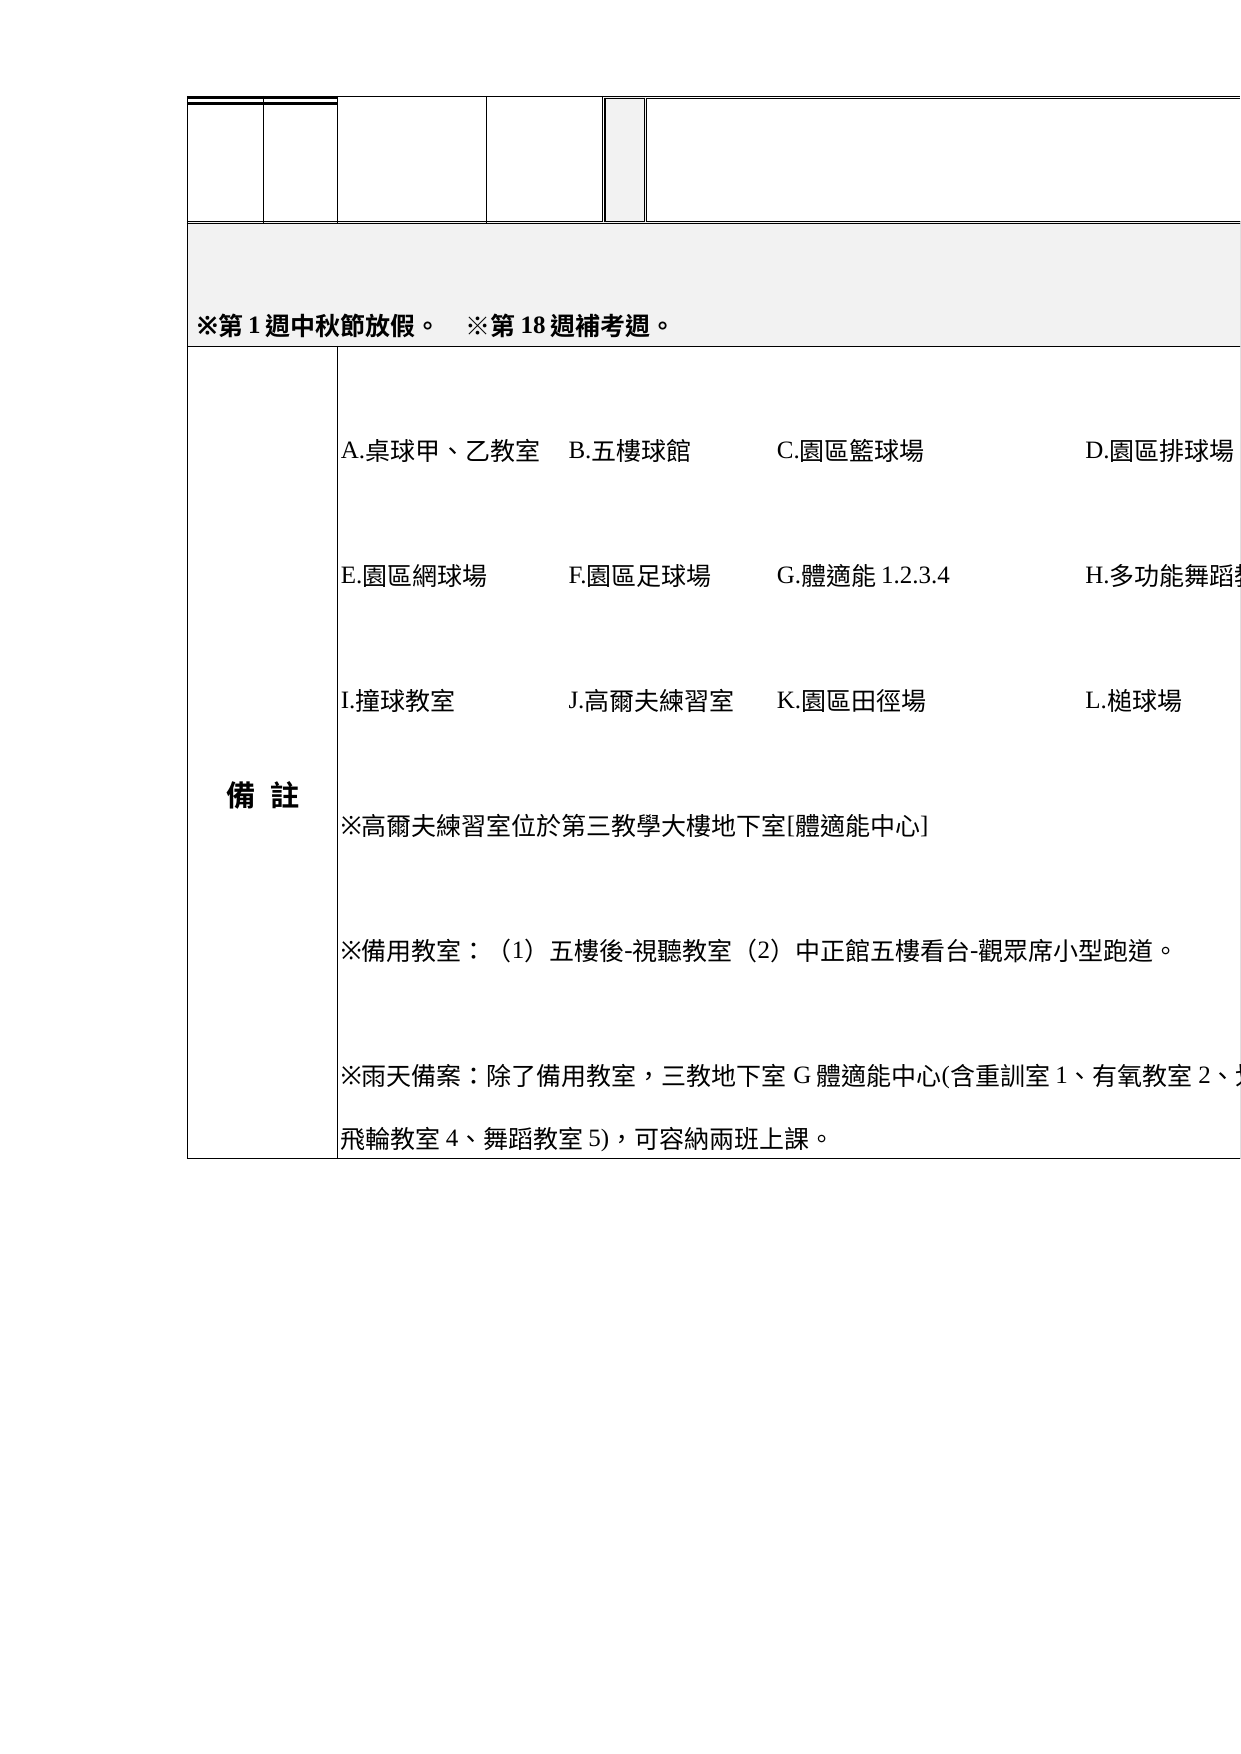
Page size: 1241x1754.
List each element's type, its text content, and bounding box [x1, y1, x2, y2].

table_cell ※第1週中秋節放假。 ※第18週補考週。 [188, 224, 1240, 346]
table_cell E.園區網球場 [338, 471, 565, 596]
table_cell [338, 97, 486, 221]
table_cell A.桌球甲、乙教室 [338, 347, 565, 471]
table_cell G.體適能1.2.3.4 [774, 471, 1082, 596]
table_cell [939, 99, 980, 221]
table_cell J.高爾夫練習室 [565, 596, 774, 721]
table_cell D.園區排球場 [1082, 347, 1240, 471]
table_cell [1231, 99, 1240, 221]
table_cell [1022, 99, 1064, 221]
table_cell ※雨天備案：除了備用教室，三教地下室G體適能中心(含重訓室1、有氧教室2、划船室3、飛輪教室4、舞蹈教室5)，可容納兩班上課。 [338, 971, 1240, 1158]
table_cell 備 註 [188, 347, 337, 1158]
table_cell I.撞球教室 [338, 596, 565, 721]
table_cell [264, 105, 337, 221]
table_cell [771, 99, 813, 221]
table_cell [606, 99, 644, 221]
table_cell [855, 99, 897, 221]
table_cell H.多功能舞蹈教室 [1082, 471, 1240, 596]
table_cell [1148, 99, 1189, 221]
table_cell [897, 99, 938, 221]
table_cell [1064, 99, 1106, 221]
table_cell [688, 99, 729, 221]
table_cell K.園區田徑場 [774, 596, 1082, 721]
table_cell [813, 99, 855, 221]
table_cell [1190, 99, 1231, 221]
table_cell B.五樓球館 [565, 347, 774, 471]
table_cell [647, 99, 687, 221]
table_cell L.槌球場 [1082, 596, 1240, 721]
table_cell ※高爾夫練習室位於第三教學大樓地下室[體適能中心] [338, 721, 1240, 846]
table_cell C.園區籃球場 [774, 347, 1082, 471]
table_cell F.園區足球場 [565, 471, 774, 596]
table_cell [1106, 99, 1148, 221]
table_cell ※備用教室：（1）五樓後-視聽教室（2）中正館五樓看台-觀眾席小型跑道。 [338, 846, 1240, 971]
table_cell [729, 99, 771, 221]
table_cell [487, 97, 602, 221]
table_cell [188, 105, 263, 221]
table_cell [980, 99, 1022, 221]
